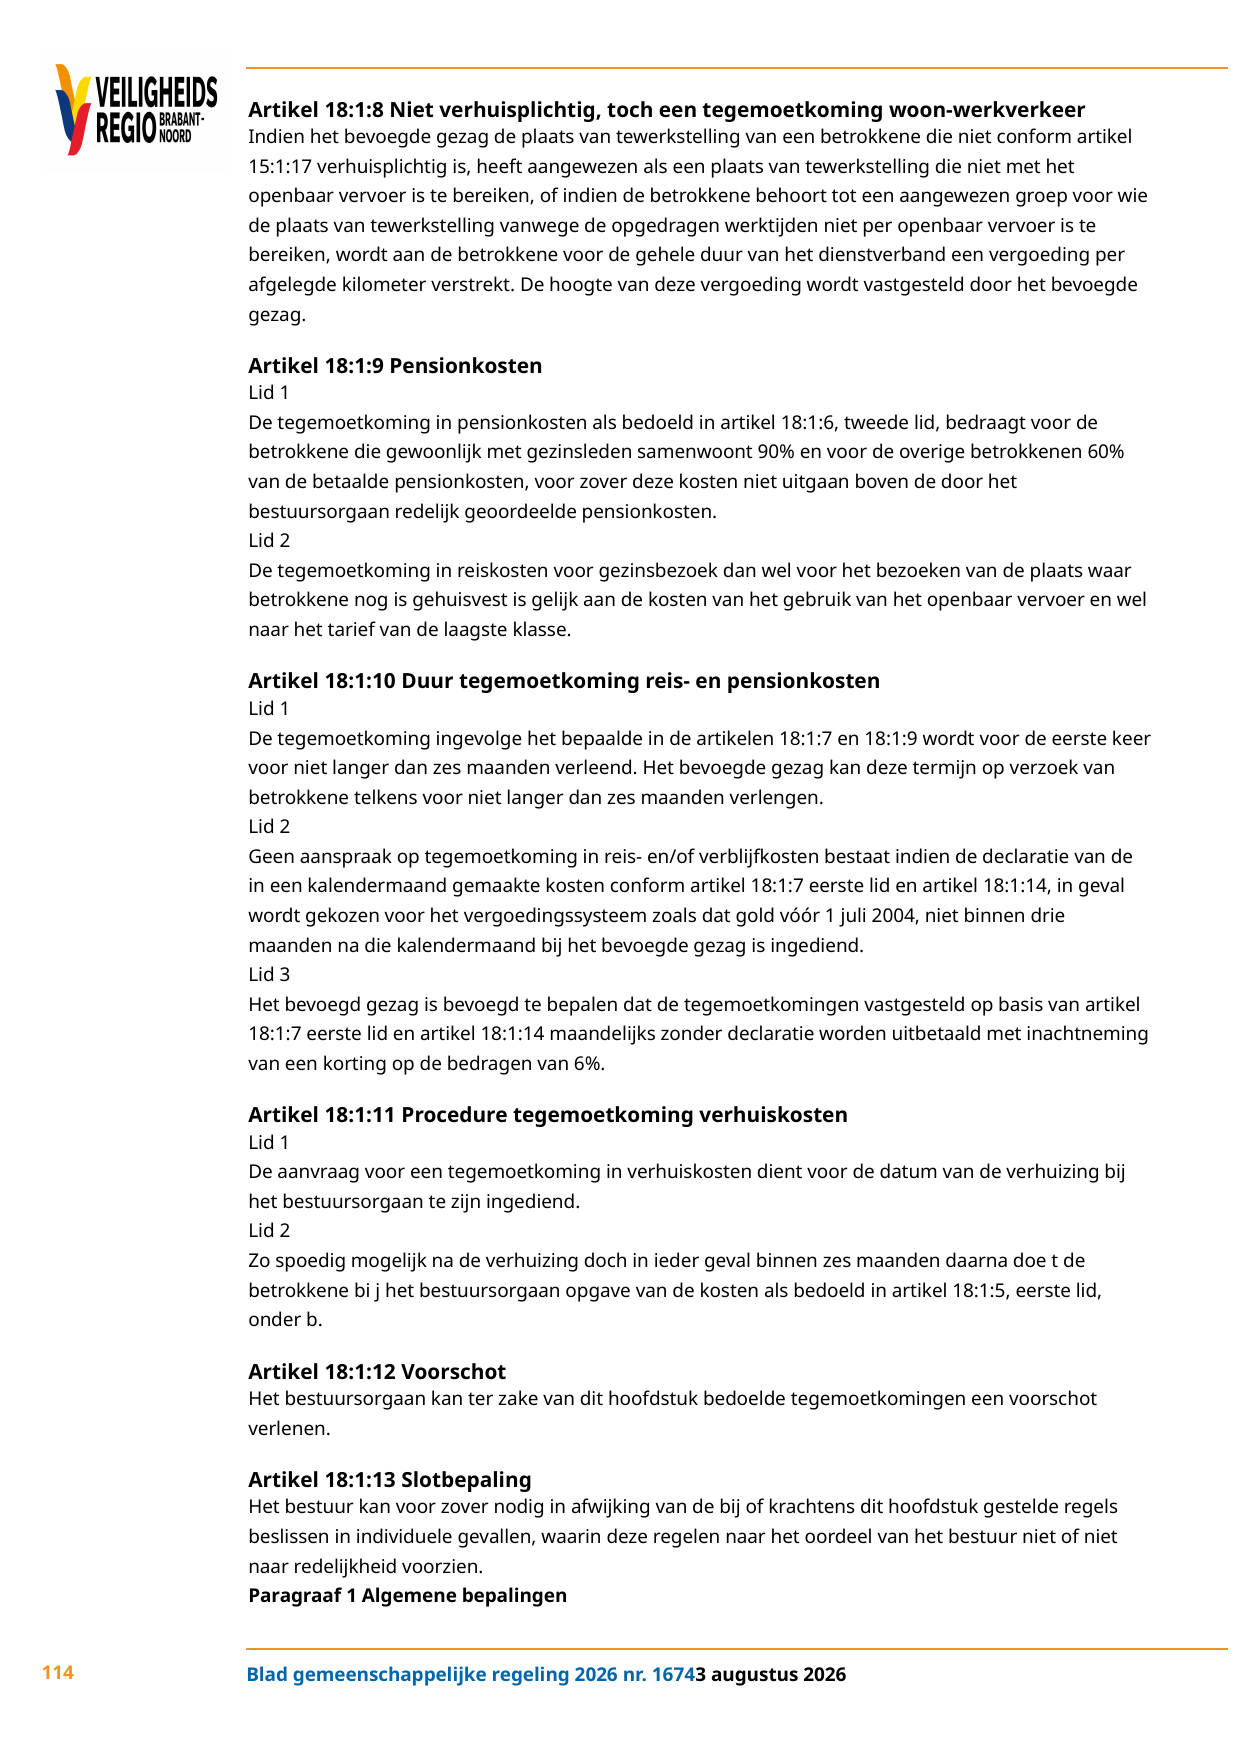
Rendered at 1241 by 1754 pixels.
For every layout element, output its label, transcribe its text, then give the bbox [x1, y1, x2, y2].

text Artikel 18:1:10 Duur tegemoetkoming reis- en pensionkosten [248, 667, 1152, 695]
picture [41, 47, 231, 172]
text Paragraaf 1 Algemene bepalingen [248, 1582, 1152, 1608]
text De tegemoetkoming in reiskosten voor gezinsbezoek dan wel voor het bezoeken van de plaats waar betrokkene nog is gehuisvest is gelijk aan de kosten van het gebruik van het openbaar vervoer en wel naar het tarief van de laagste klasse. [248, 557, 1152, 642]
text Het bestuursorgaan kan ter zake van dit hoofdstuk bedoelde tegemoetkomingen een voorschot verlenen. [248, 1385, 1152, 1441]
text Lid 2 [248, 527, 1152, 553]
text Artikel 18:1:8 Niet verhuisplichtig, toch een tegemoetkoming woon-werkverkeer [248, 95, 1152, 123]
text Geen aanspraak op tegemoetkoming in reis- en/of verblijfkosten bestaat indien de declaratie van de in een kalendermaand gemaakte kosten conform artikel 18:1:7 eerste lid en artikel 18:1:14, in geval wordt gekozen voor het vergoedingssysteem zoals dat gold vóór 1 juli 2004, niet binnen drie maanden na die kalendermaand bij het bevoegde gezag is ingediend. [248, 843, 1152, 957]
text Artikel 18:1:13 Slotbepaling [248, 1465, 1152, 1494]
text Het bevoegd gezag is bevoegd te bepalen dat de tegemoetkomingen vastgesteld op basis van artikel 18:1:7 eerste lid en artikel 18:1:14 maandelijks zonder declaratie worden uitbetaald met inachtneming van een korting op de bedragen van 6%. [248, 991, 1152, 1076]
text Artikel 18:1:11 Procedure tegemoetkoming verhuiskosten [248, 1101, 1152, 1129]
text Artikel 18:1:9 Pensionkosten [248, 351, 1152, 379]
text Lid 1 [248, 1129, 1152, 1155]
text Lid 1 [248, 695, 1152, 721]
text De tegemoetkoming in pensionkosten als bedoeld in artikel 18:1:6, tweede lid, bedraagt voor de betrokkene die gewoonlijk met gezinsleden samenwoont 90% en voor de overige betrokkenen 60% van de betaalde pensionkosten, voor zover deze kosten niet uitgaan boven de door het bestuursorgaan redelijk geoordeelde pensionkosten. [248, 409, 1152, 524]
text De tegemoetkoming ingevolge het bepaalde in de artikelen 18:1:7 en 18:1:9 wordt voor de eerste keer voor niet langer dan zes maanden verleend. Het bevoegde gezag kan deze termijn op verzoek van betrokkene telkens voor niet langer dan zes maanden verlengen. [248, 725, 1152, 809]
text Lid 3 [248, 961, 1152, 987]
text Lid 2 [248, 813, 1152, 839]
text Het bestuur kan voor zover nodig in afwijking van de bij of krachtens dit hoofdstuk gestelde regels beslissen in individuele gevallen, waarin deze regelen naar het oordeel van het bestuur niet of niet naar redelijkheid voorzien. [248, 1494, 1152, 1579]
text Zo spoedig mogelijk na de verhuizing doch in ieder geval binnen zes maanden daarna doe t de betrokkene bi j het bestuursorgaan opgave van de kosten als bedoeld in artikel 18:1:5, eerste lid, onder b. [248, 1247, 1152, 1332]
text Indien het bevoegde gezag de plaats van tewerkstelling van een betrokkene die niet conform artikel 15:1:17 verhuisplichtig is, heeft aangewezen als een plaats van tewerkstelling die niet met het openbaar vervoer is te bereiken, of indien de betrokkene behoort tot een aangewezen groep voor wie de plaats van tewerkstelling vanwege de opgedragen werktijden niet per openbaar vervoer is te bereiken, wordt aan de betrokkene voor de gehele duur van het dienstverband een vergoeding per afgelegde kilometer verstrekt. De hoogte van deze vergoeding wordt vastgesteld door het bevoegde gezag. [248, 123, 1152, 326]
text Lid 2 [248, 1218, 1152, 1243]
text Lid 1 [248, 379, 1152, 405]
text De aanvraag voor een tegemoetkoming in verhuiskosten dient voor de datum van de verhuizing bij het bestuursorgaan te zijn ingediend. [248, 1158, 1152, 1214]
text Artikel 18:1:12 Voorschot [248, 1357, 1152, 1385]
